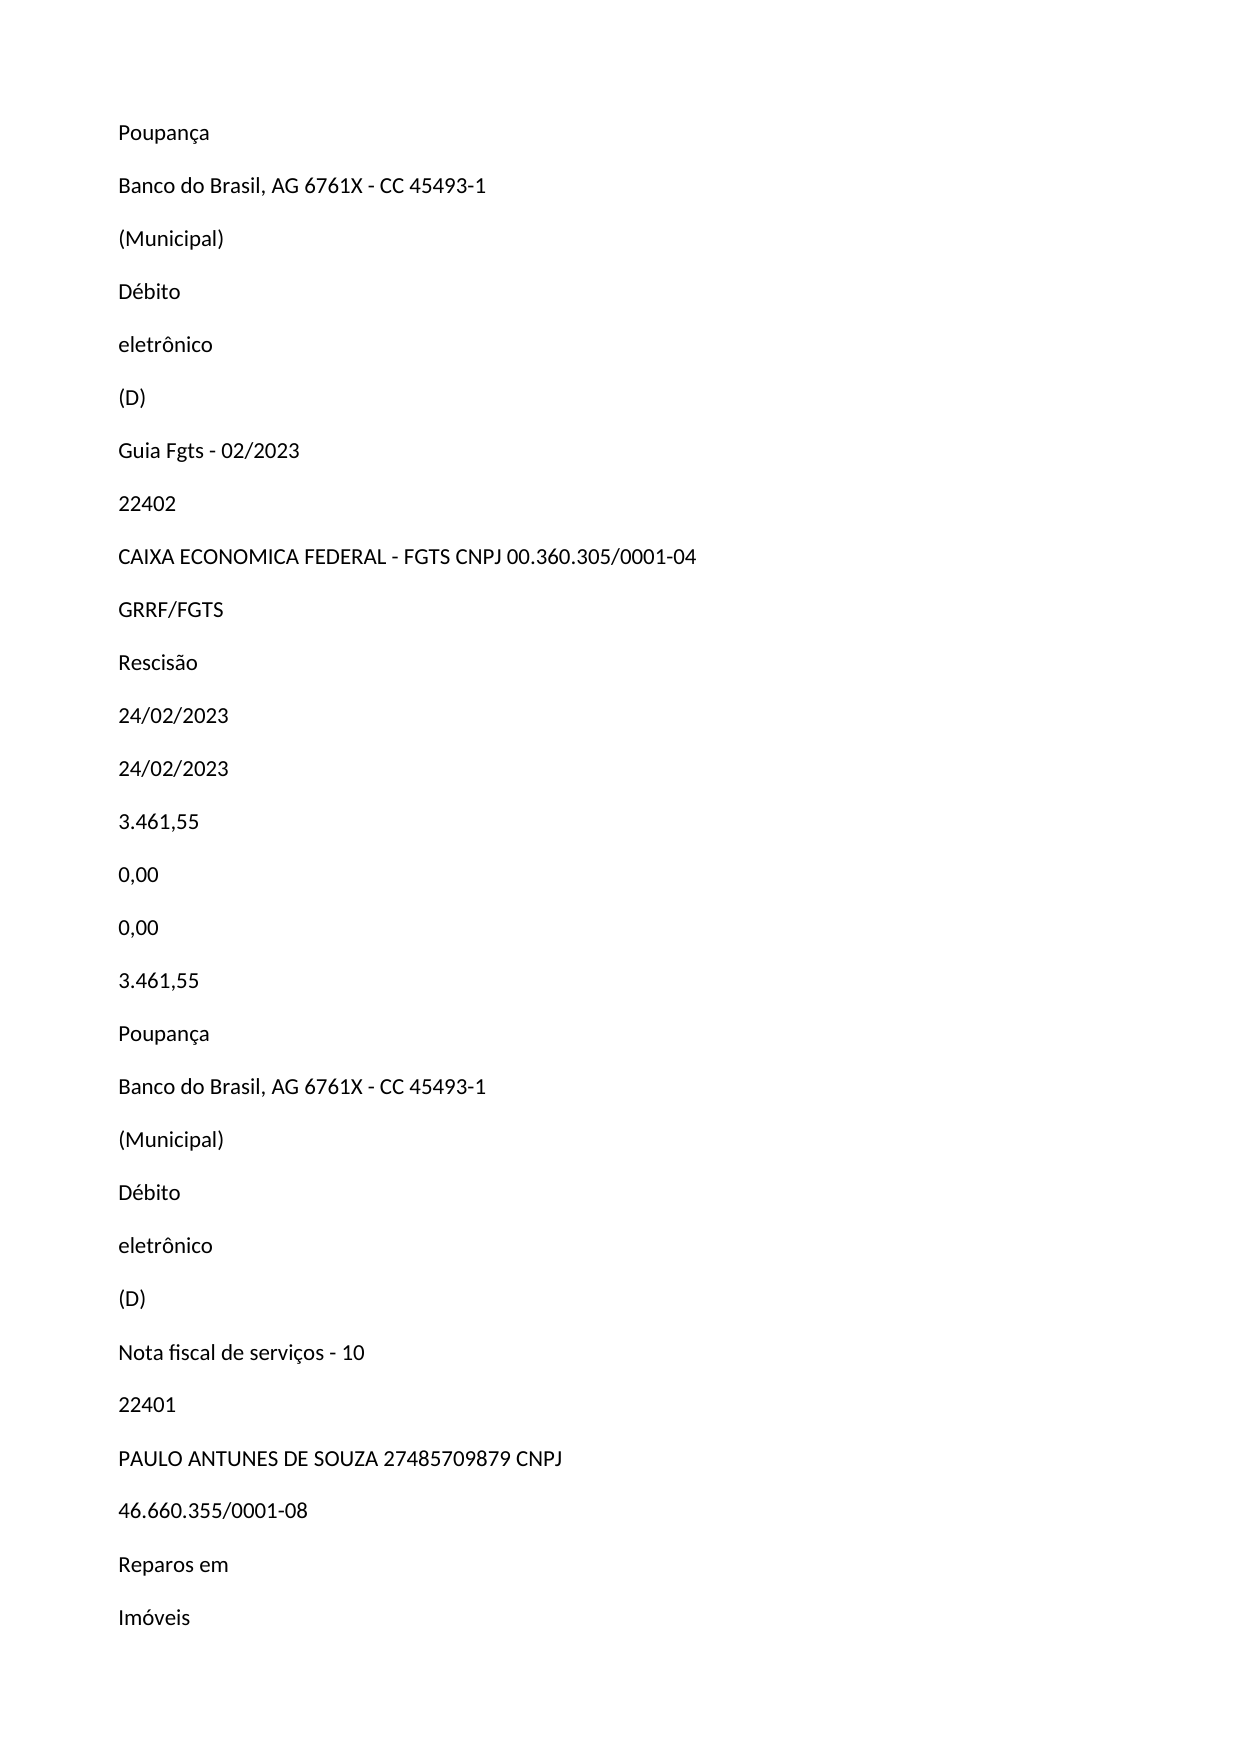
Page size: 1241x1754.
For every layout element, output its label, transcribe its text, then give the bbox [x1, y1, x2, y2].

text eletrônico [118, 1232, 1122, 1259]
text CAIXA ECONOMICA FEDERAL - FGTS CNPJ 00.360.305/0001-04 [118, 542, 1122, 570]
text 22402 [118, 489, 1122, 517]
text Débito [118, 277, 1122, 305]
text Poupança [118, 1019, 1122, 1047]
text Nota fiscal de serviços - 10 [118, 1338, 1122, 1366]
text 3.461,55 [118, 966, 1122, 994]
text (D) [118, 1284, 1122, 1313]
text Poupança [118, 118, 1122, 146]
text (D) [118, 383, 1122, 411]
text Imóveis [118, 1603, 1122, 1631]
text 22401 [118, 1391, 1122, 1419]
text Reparos em [118, 1550, 1122, 1578]
text 0,00 [118, 913, 1122, 941]
text 46.660.355/0001-08 [118, 1497, 1122, 1525]
text 3.461,55 [118, 807, 1122, 835]
text Banco do Brasil, AG 6761X - CC 45493-1 [118, 171, 1122, 199]
text PAULO ANTUNES DE SOUZA 27485709879 CNPJ [118, 1444, 1122, 1472]
text Banco do Brasil, AG 6761X - CC 45493-1 [118, 1072, 1122, 1101]
text (Municipal) [118, 224, 1122, 252]
text (Municipal) [118, 1126, 1122, 1153]
text GRRF/FGTS [118, 595, 1122, 623]
text Débito [118, 1178, 1122, 1207]
text 0,00 [118, 860, 1122, 888]
text 24/02/2023 [118, 701, 1122, 729]
text 24/02/2023 [118, 754, 1122, 782]
text Rescisão [118, 648, 1122, 676]
text Guia Fgts - 02/2023 [118, 436, 1122, 464]
text eletrônico [118, 330, 1122, 358]
